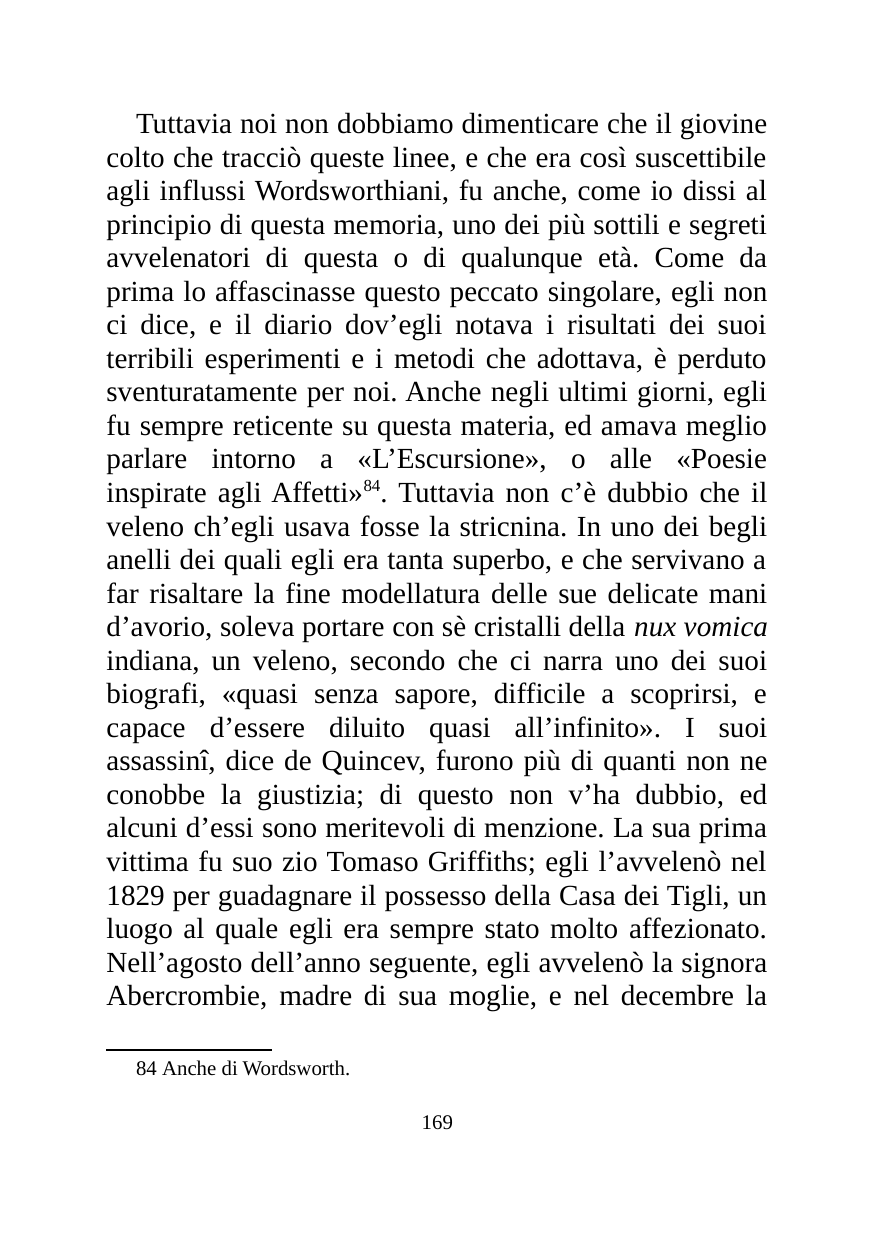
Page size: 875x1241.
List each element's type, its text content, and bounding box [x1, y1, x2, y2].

text Anche di Wordsworth. [106, 1056, 768, 1080]
text Tuttavia noi non dobbiamo dimenticare che il giovine colto che tracciò queste linee, e che era così suscettibile agli influssi Wordsworthiani, fu anche, come io dissi al principio di questa memoria, uno dei più sottili e segreti avvelenatori di questa o di qualunque età. Come da prima lo affascinasse questo peccato singolare, egli non ci dice, e il diario dov’egli notava i risultati dei suoi terribili esperimenti e i metodi che adottava, è perduto sventuratamente per noi. Anche negli ultimi giorni, egli fu sempre reticente su questa materia, ed amava meglio parlare intorno a «L’Escursione», o alle «Poesie inspirate agli Affetti». Tuttavia non c’è dubbio che il veleno ch’egli usava fosse la stricnina. In uno dei begli anelli dei quali egli era tanta superbo, e che servivano a far risaltare la fine modellatura delle sue delicate mani d’avorio, soleva portare con sè cristalli della nux vomica indiana, un veleno, secondo che ci narra uno dei suoi biografi, «quasi senza sapore, difficile a scoprirsi, e capace d’essere diluito quasi all’infinito». I suoi assassinî, dice de Quincev, furono più di quanti non ne conobbe la giustizia; di questo non v’ha dubbio, ed alcuni d’essi sono meritevoli di menzione. La sua prima vittima fu suo zio Tomaso Griffiths; egli l’avvelenò nel 1829 per guadagnare il possesso della Casa dei Tigli, un luogo al quale egli era sempre stato molto affezionato. Nell’agosto dell’anno seguente, egli avvelenò la signora Abercrombie, madre di sua moglie, e nel decembre la [106, 106, 768, 1012]
